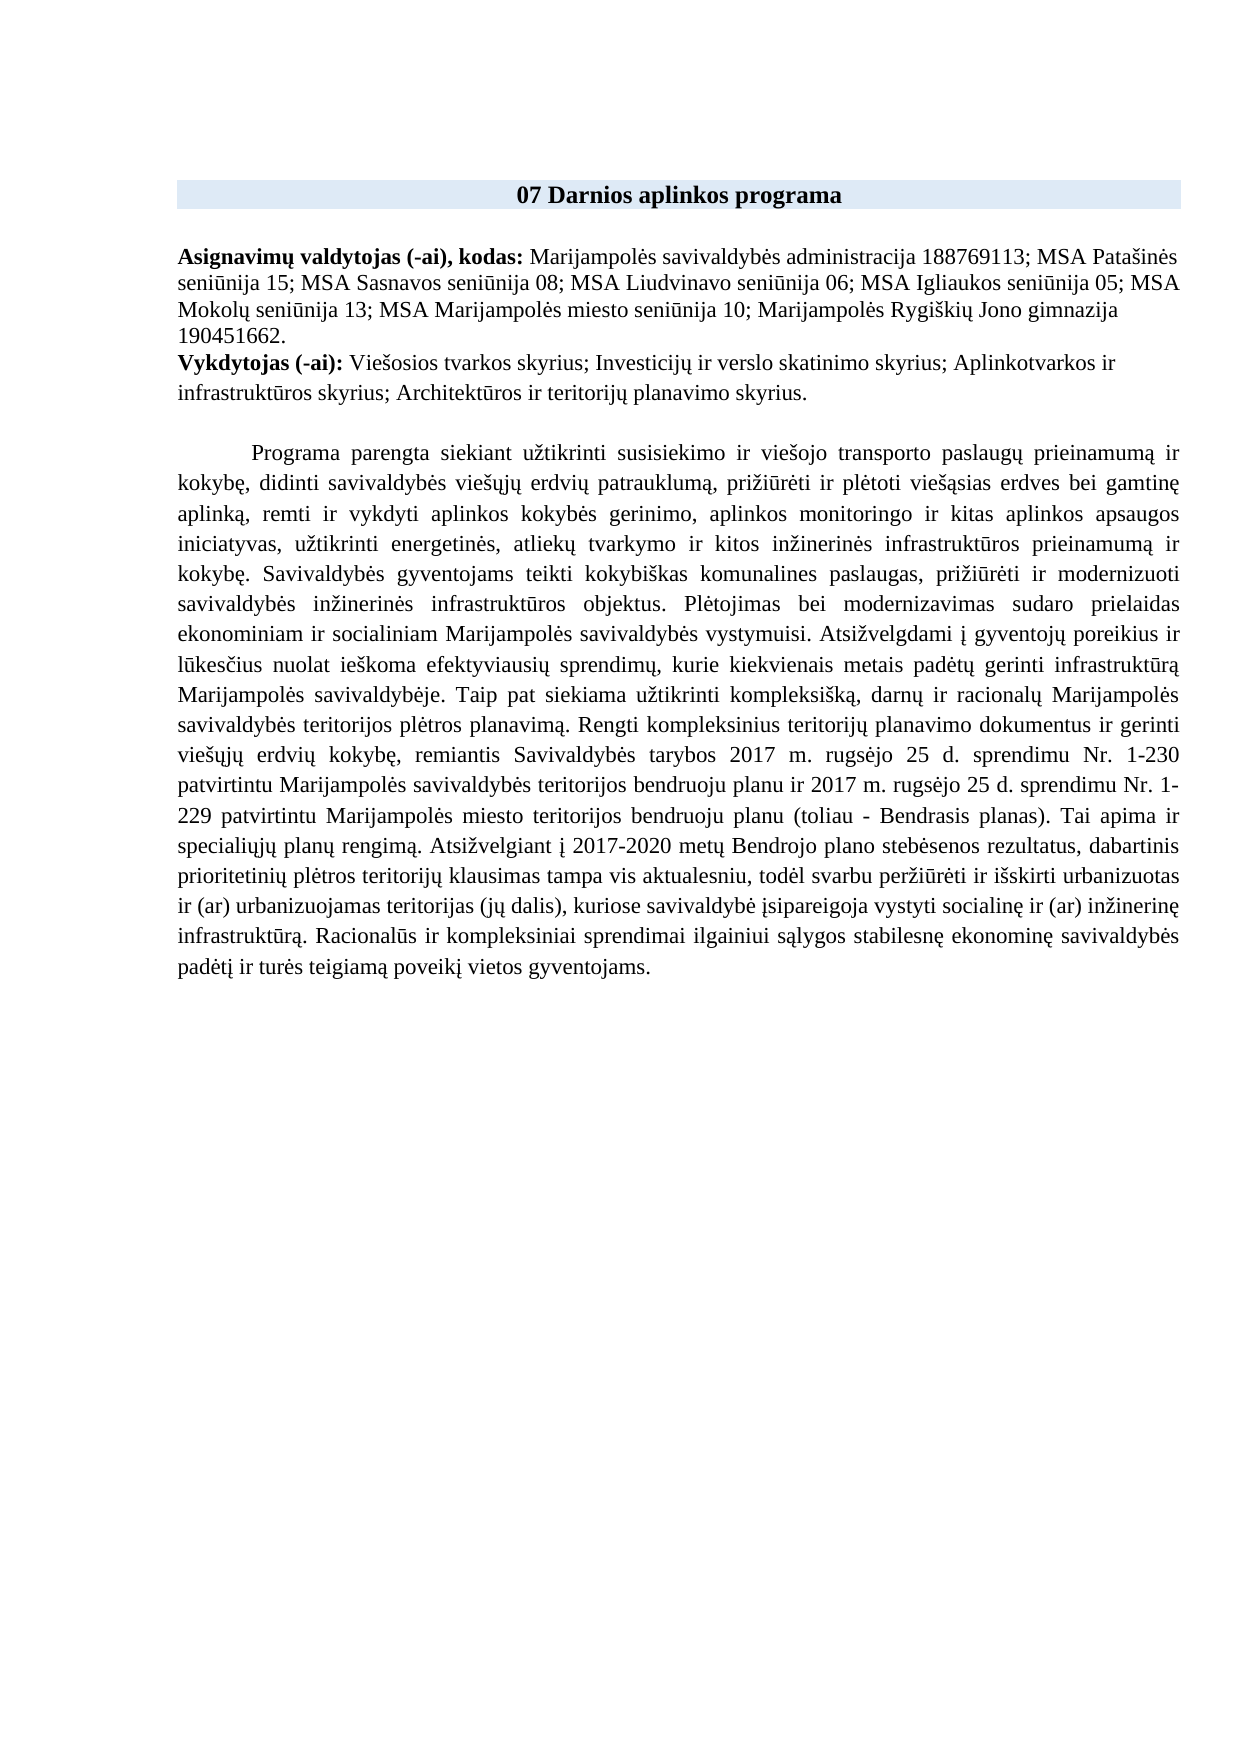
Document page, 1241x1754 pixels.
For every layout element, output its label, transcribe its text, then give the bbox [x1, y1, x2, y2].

text Programa parengta siekiant užtikrinti susisiekimo ir viešojo transporto paslaugų prieinamumą ir kokybę, didinti savivaldybės viešųjų erdvių patrauklumą, prižiūrėti ir plėtoti viešąsias erdves bei gamtinę aplinką, remti ir vykdyti aplinkos kokybės gerinimo, aplinkos monitoringo ir kitas aplinkos apsaugos iniciatyvas, užtikrinti energetinės, atliekų tvarkymo ir kitos inžinerinės infrastruktūros prieinamumą ir kokybę. Savivaldybės gyventojams teikti kokybiškas komunalines paslaugas, prižiūrėti ir modernizuoti savivaldybės inžinerinės infrastruktūros objektus. Plėtojimas bei modernizavimas sudaro prielaidas ekonominiam ir socialiniam Marijampolės savivaldybės vystymuisi. Atsižvelgdami į gyventojų poreikius ir lūkesčius nuolat ieškoma efektyviausių sprendimų, kurie kiekvienais metais padėtų gerinti infrastruktūrą Marijampolės savivaldybėje. Taip pat siekiama užtikrinti kompleksišką, darnų ir racionalų Marijampolės savivaldybės teritorijos plėtros planavimą. Rengti kompleksinius teritorijų planavimo dokumentus ir gerinti viešųjų erdvių kokybę, remiantis Savivaldybės tarybos 2017 m. rugsėjo 25 d. sprendimu Nr. 1-230 patvirtintu Marijampolės savivaldybės teritorijos bendruoju planu ir 2017 m. rugsėjo 25 d. sprendimu Nr. 1-229 patvirtintu Marijampolės miesto teritorijos bendruoju planu (toliau - Bendrasis planas). Tai apima ir specialiųjų planų rengimą. Atsižvelgiant į 2017-2020 metų Bendrojo plano stebėsenos rezultatus, dabartinis prioritetinių plėtros teritorijų klausimas tampa vis aktualesniu, todėl svarbu peržiūrėti ir išskirti urbanizuotas ir (ar) urbanizuojamas teritorijas (jų dalis), kuriose savivaldybė įsipareigoja vystyti socialinę ir (ar) inžinerinę infrastruktūrą. Racionalūs ir kompleksiniai sprendimai ilgainiui sąlygos stabilesnę ekonominę savivaldybės padėtį ir turės teigiamą poveikį vietos gyventojams. [177, 439, 1181, 979]
text Asignavimų valdytojas (-ai), kodas: Marijampolės savivaldybės administracija 188769113; MSA Patašinės seniūnija 15; MSA Sasnavos seniūnija 08; MSA Liudvinavo seniūnija 06; MSA Igliaukos seniūnija 05; MSA Mokolų seniūnija 13; MSA Marijampolės miesto seniūnija 10; Marijampolės Rygiškių Jono gimnazija 190451662. [177, 243, 1181, 348]
text Vykdytojas (-ai): Viešosios tvarkos skyrius; Investicijų ir verslo skatinimo skyrius; Aplinkotvarkos ir infrastruktūros skyrius; Architektūros ir teritorijų planavimo skyrius. [177, 348, 1181, 405]
text 07 Darnios aplinkos programa [177, 180, 1181, 209]
